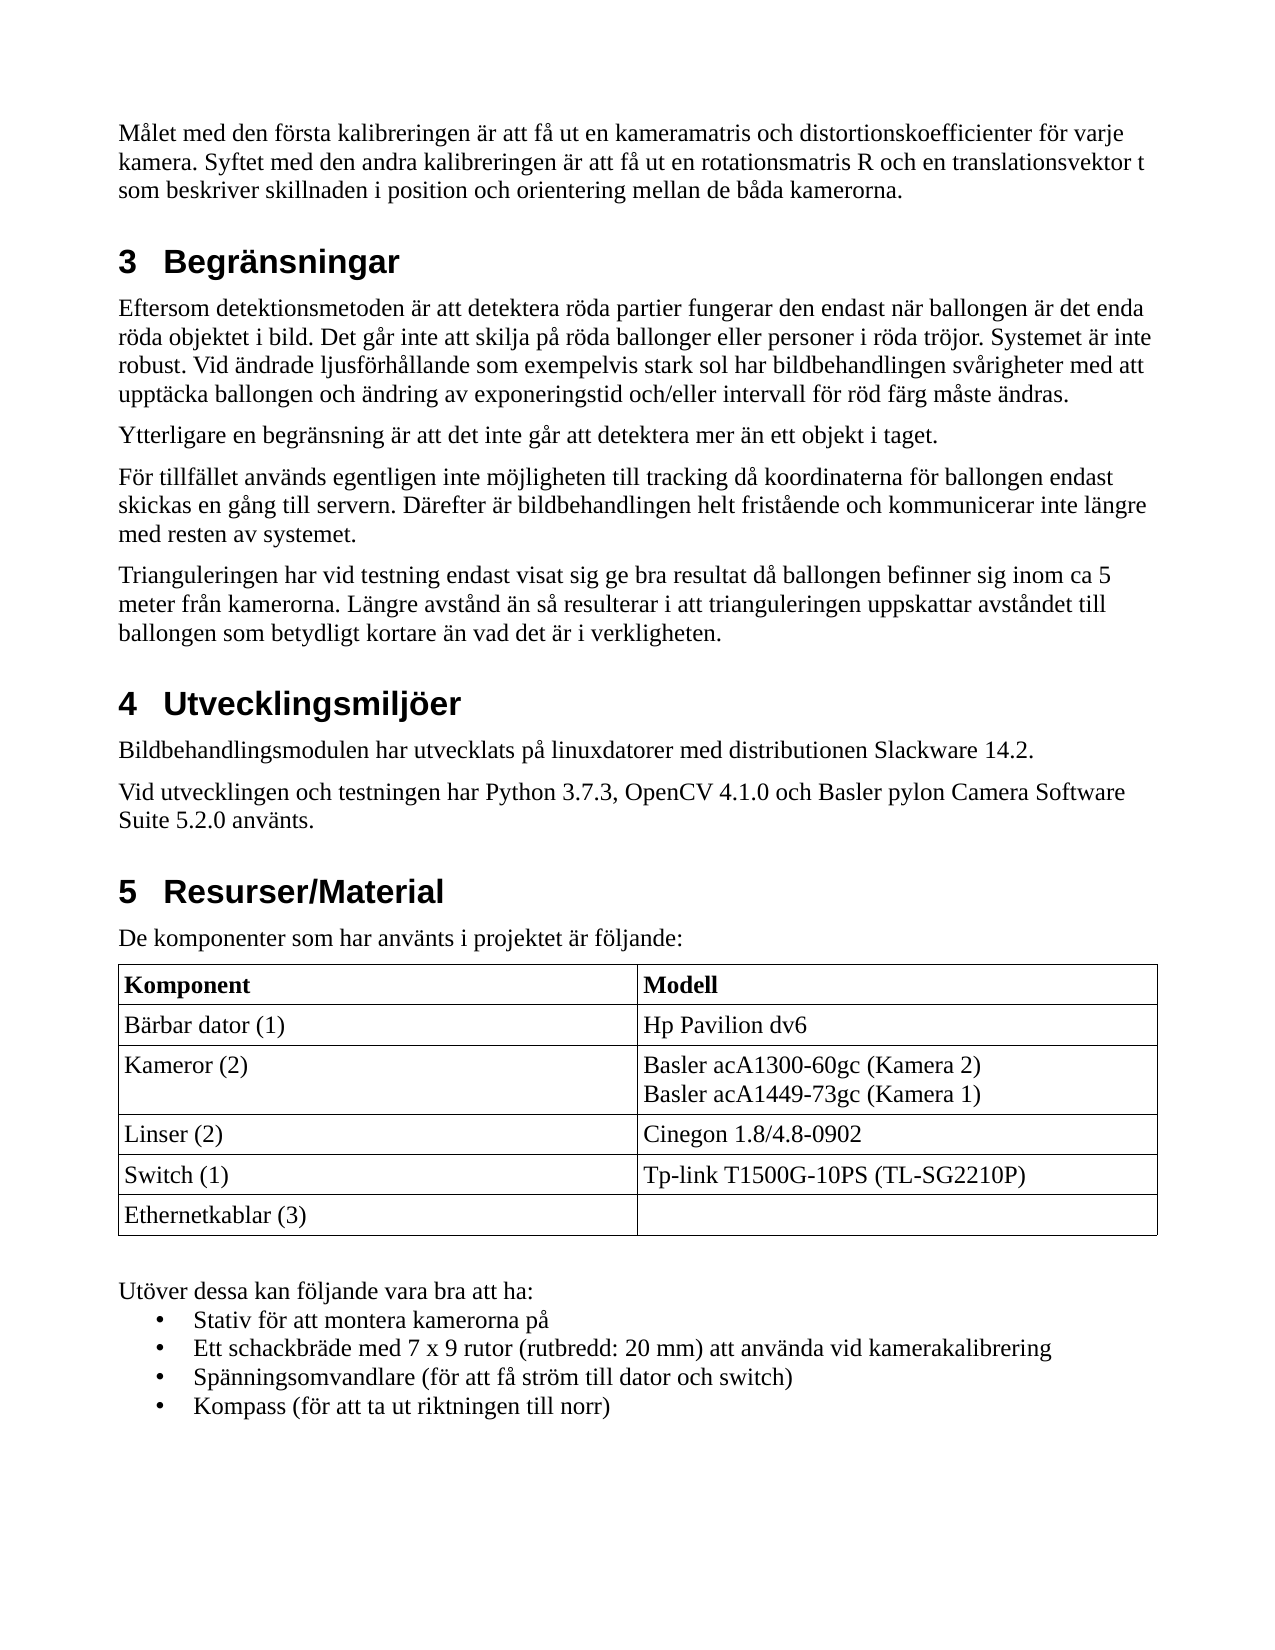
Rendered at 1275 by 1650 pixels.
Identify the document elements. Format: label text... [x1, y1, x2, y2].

text Bildbehandlingsmodulen har utvecklats på linuxdatorer med distributionen Slackware 14.2. [118, 735, 1157, 764]
subtitle Utvecklingsmiljöer [118, 684, 1157, 723]
list Spänningsomvandlare (för att få ström till dator och switch) [156, 1362, 1157, 1391]
table_cell Cinegon 1.8/4.8-0902 [638, 1115, 1157, 1154]
subtitle Resurser/Material [118, 872, 1157, 910]
text Målet med den första kalibreringen är att få ut en kameramatris och distortionskoefficienter för varje kamera. Syftet med den andra kalibreringen är att få ut en rotationsmatris R och en translationsvektor t som beskriver skillnaden i position och orientering mellan de båda kamerorna. [118, 118, 1157, 204]
text De komponenter som har använts i projektet är följande: [118, 923, 1157, 952]
table_cell [638, 1195, 1157, 1235]
text Vid utvecklingen och testningen har Python 3.7.3, OpenCV 4.1.0 och Basler pylon Camera Software Suite 5.2.0 använts. [118, 777, 1157, 834]
list Kompass (för att ta ut riktningen till norr) [156, 1391, 1157, 1420]
table_cell Tp-link T1500G-10PS (TL-SG2210P) [638, 1155, 1157, 1194]
table_cell Linser (2) [119, 1115, 637, 1154]
list Ett schackbräde med 7 x 9 rutor (rutbredd: 20 mm) att använda vid kamerakalibrering [156, 1333, 1157, 1362]
text Ytterligare en begränsning är att det inte går att detektera mer än ett objekt i taget. [118, 421, 1157, 449]
table_header Komponent [119, 965, 637, 1004]
table_cell Kameror (2) [119, 1046, 637, 1114]
list Stativ för att montera kamerorna på [156, 1305, 1157, 1333]
text Trianguleringen har vid testning endast visat sig ge bra resultat då ballongen befinner sig inom ca 5 meter från kamerorna. Längre avstånd än så resulterar i att trianguleringen uppskattar avståndet till ballongen som betydligt kortare än vad det är i verkligheten. [118, 561, 1157, 647]
table_cell Ethernetkablar (3) [119, 1195, 637, 1235]
table_header Modell [638, 965, 1157, 1004]
table_cell Bärbar dator (1) [119, 1005, 637, 1045]
table_cell Hp Pavilion dv6 [638, 1005, 1157, 1045]
table_cell Switch (1) [119, 1155, 637, 1194]
subtitle Begränsningar [118, 242, 1157, 281]
table_cell Basler acA1300-60gc (Kamera 2) Basler acA1449-73gc (Kamera 1) [638, 1046, 1157, 1114]
text Eftersom detektionsmetoden är att detektera röda partier fungerar den endast när ballongen är det enda röda objektet i bild. Det går inte att skilja på röda ballonger eller personer i röda tröjor. Systemet är inte robust. Vid ändrade ljusförhållande som exempelvis stark sol har bildbehandlingen svårigheter med att upptäcka ballongen och ändring av exponeringstid och/eller intervall för röd färg måste ändras. [118, 293, 1157, 408]
text Utöver dessa kan följande vara bra att ha: [118, 1276, 1157, 1305]
text För tillfället används egentligen inte möjligheten till tracking då koordinaterna för ballongen endast skickas en gång till servern. Därefter är bildbehandlingen helt fristående och kommunicerar inte längre med resten av systemet. [118, 462, 1157, 548]
